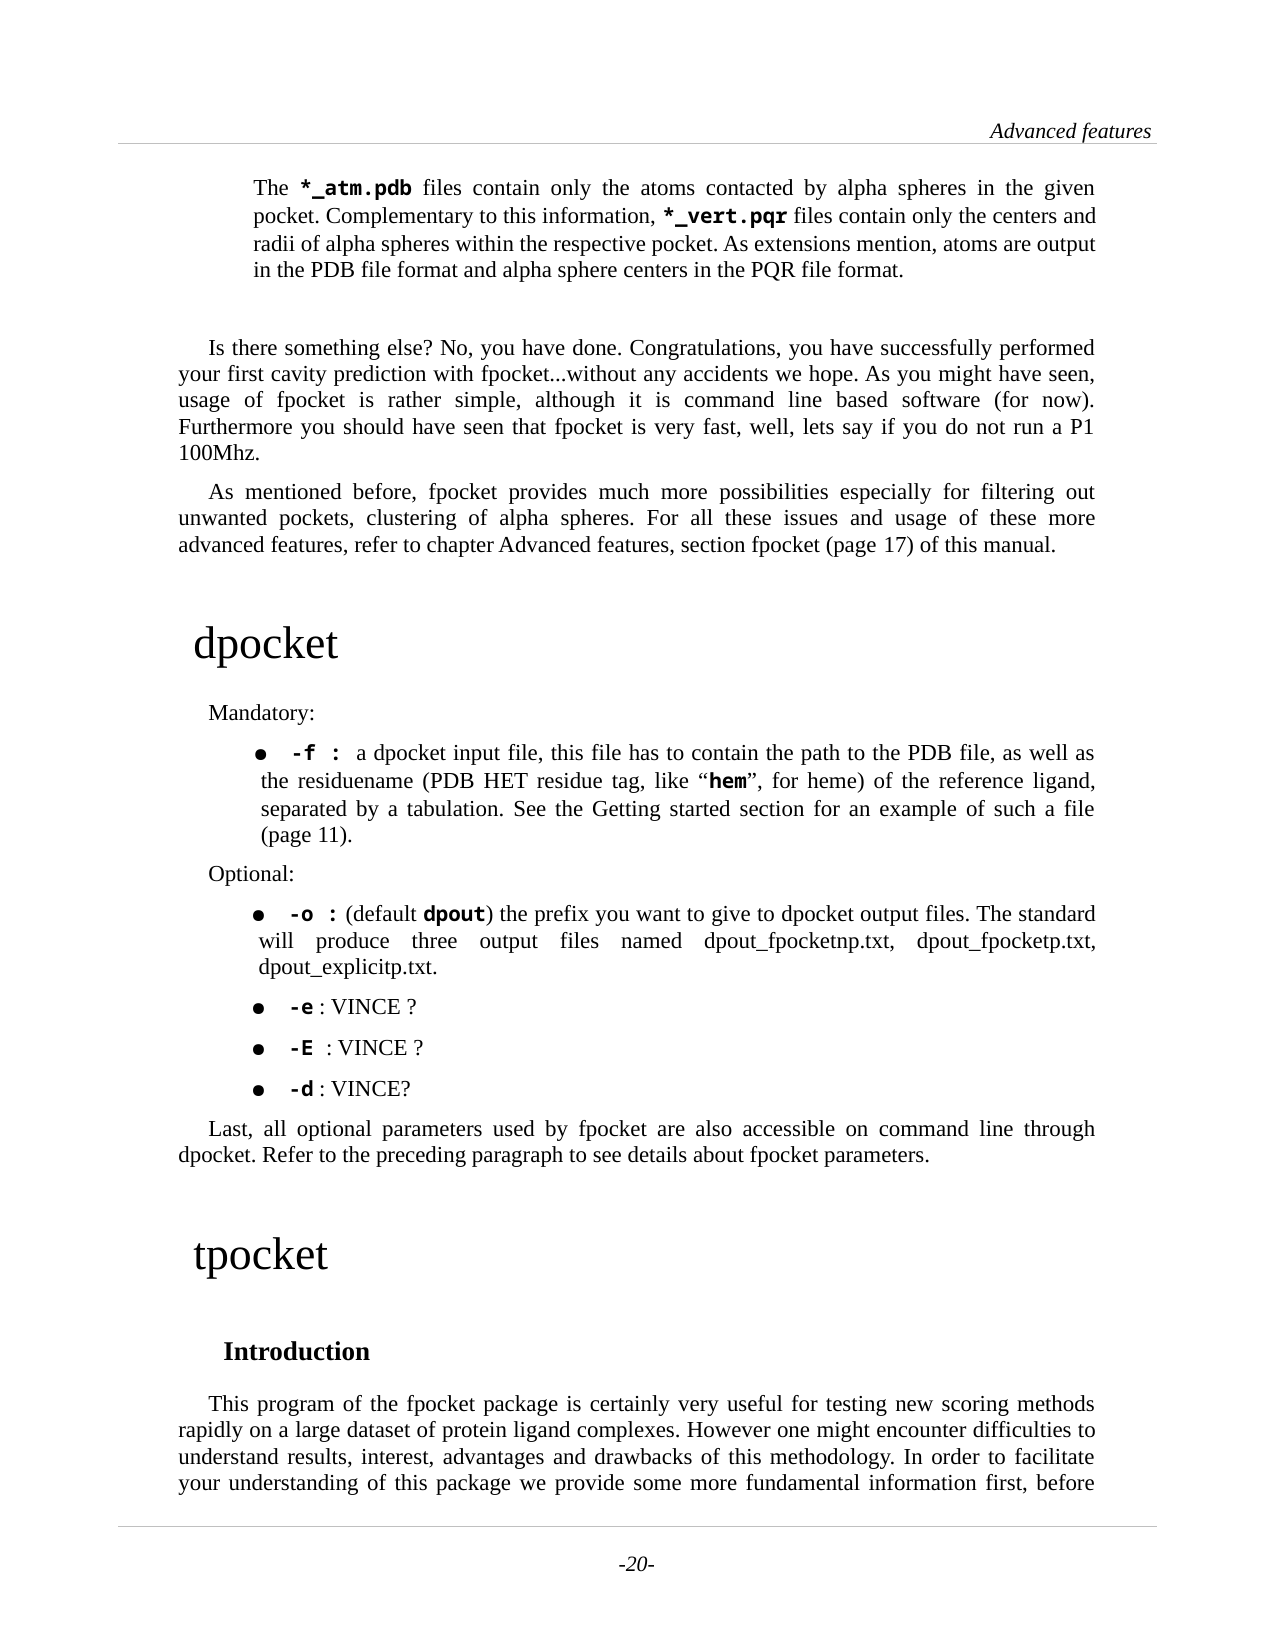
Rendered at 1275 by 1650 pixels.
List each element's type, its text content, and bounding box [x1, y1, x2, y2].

text Is there something else? No, you have done. Congratulations, you have successfully performed your first cavity prediction with fpocket...without any accidents we hope. As you might have seen, usage of fpocket is rather simple, although it is command line based software (for now). Furthermore you should have seen that fpocket is very fast, well, lets say if you do not run a P1 100Mhz. [178, 334, 1097, 466]
list -E : VINCE ? [221, 1033, 1097, 1062]
text Optional: [178, 860, 1097, 886]
text Mandatory: [178, 699, 1097, 725]
list -f : a dpocket input file, this file has to contain the path to the PDB file, as well as the residuename (PDB HET residue tag, like “hem”, for heme) of the reference ligand, separated by a tabulation. See the Getting started section for an example of such a file (page 11). [223, 738, 1097, 847]
subtitle dpocket [193, 616, 1157, 669]
list The *_atm.pdb files contain only the atoms contacted by alpha spheres in the given pocket. Complementary to this information, *_vert.pqr files contain only the centers and radii of alpha spheres within the respective pocket. As extensions mention, atoms are output in the PDB file format and alpha sphere centers in the PQR file format. [216, 173, 1097, 282]
subtitle tpocket [193, 1227, 1157, 1279]
text Last, all optional parameters used by fpocket are also accessible on command line through dpocket. Refer to the preceding paragraph to see details about fpocket parameters. [178, 1115, 1097, 1168]
list -d : VINCE? [221, 1074, 1097, 1103]
subtitle Introduction [223, 1335, 1157, 1366]
list -e : VINCE ? [221, 992, 1097, 1021]
text This program of the fpocket package is certainly very useful for testing new scoring methods rapidly on a large dataset of protein ligand complexes. However one might encounter difficulties to understand results, interest, advantages and drawbacks of this methodology. In order to facilitate your understanding of this package we provide some more fundamental information first, before [178, 1390, 1097, 1496]
text As mentioned before, fpocket provides much more possibilities especially for filtering out unwanted pockets, clustering of alpha spheres. For all these issues and usage of these more advanced features, refer to chapter Advanced features, section fpocket (page 17) of this manual. [178, 478, 1097, 557]
list -o : (default dpout) the prefix you want to give to dpocket output files. The standard will produce three output files named dpout_fpocketnp.txt, dpout_fpocketp.txt, dpout_explicitp.txt. [221, 899, 1097, 980]
